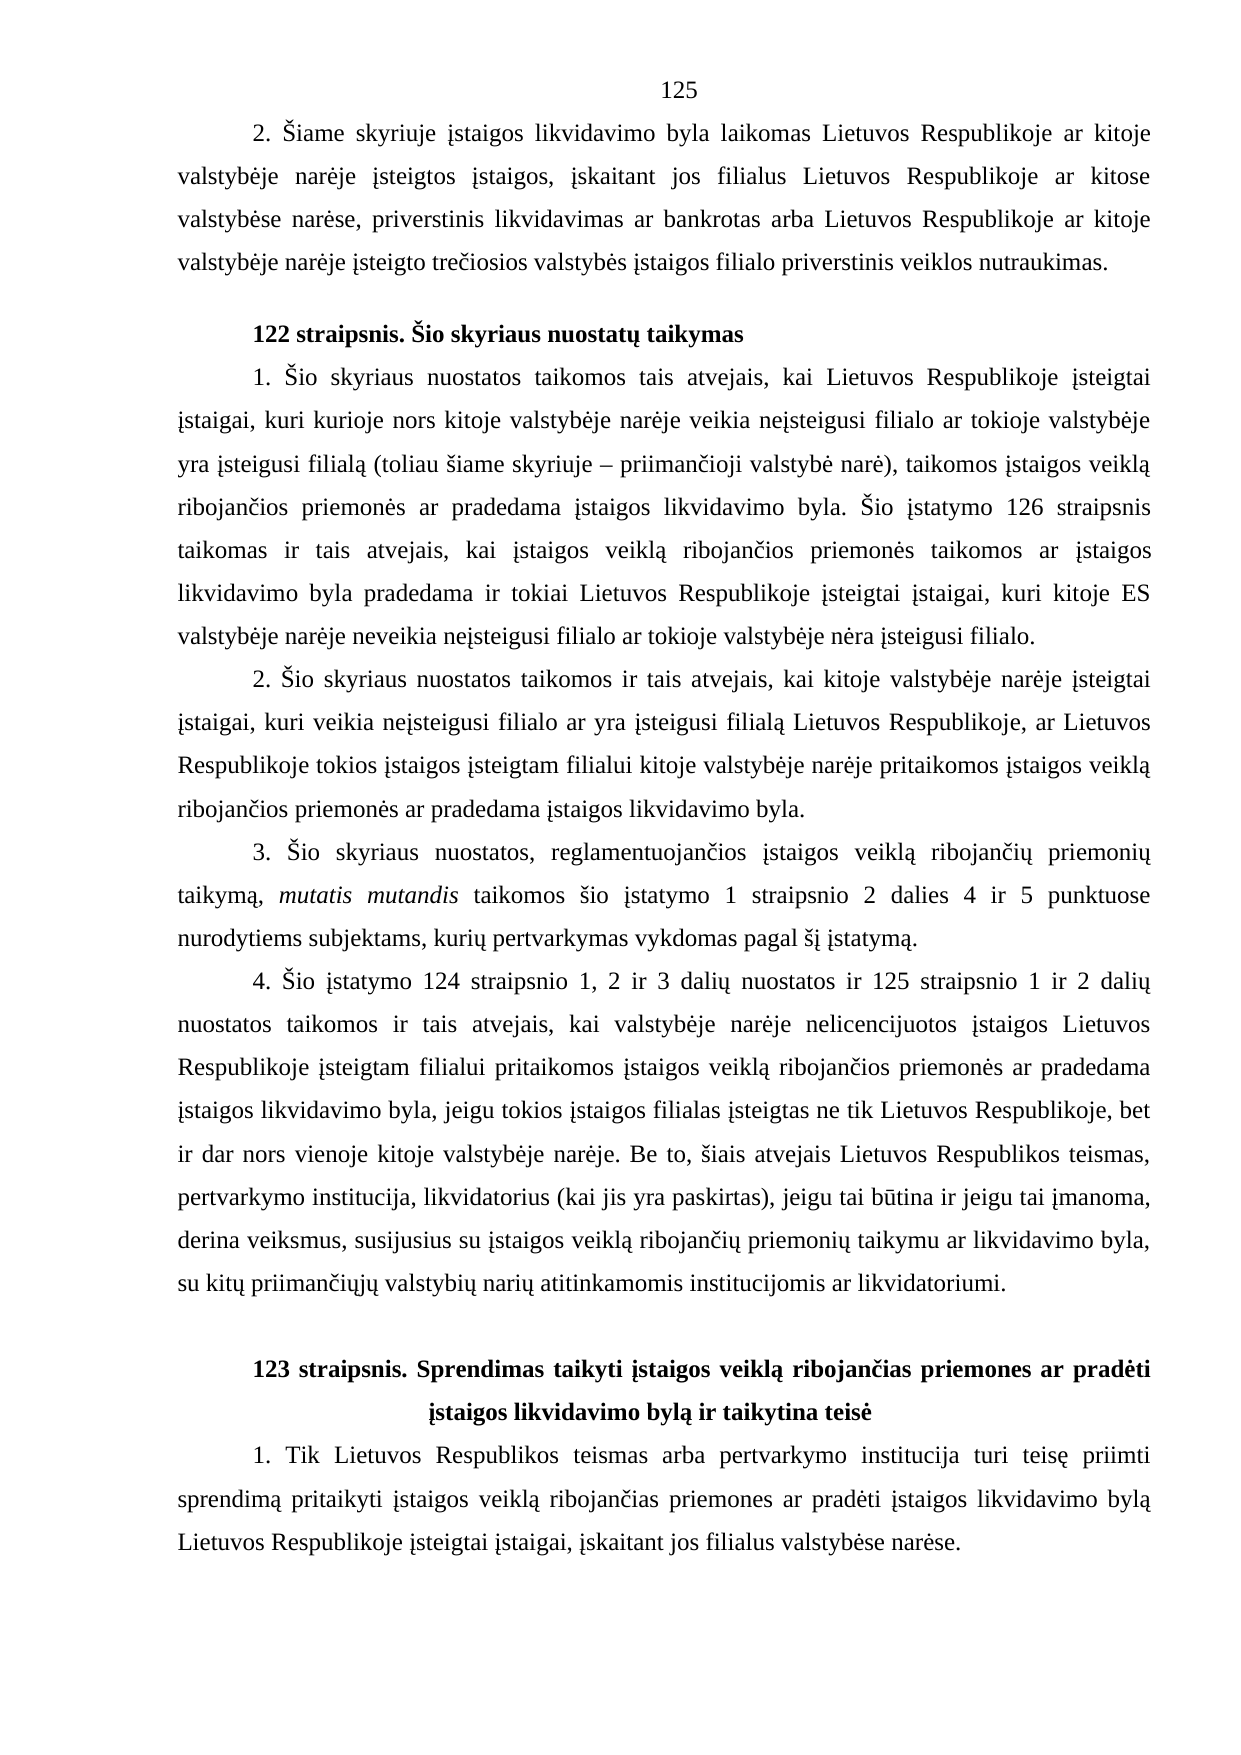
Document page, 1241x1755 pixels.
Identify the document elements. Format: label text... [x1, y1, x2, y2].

text 4. Šio įstatymo 124 straipsnio 1, 2 ir 3 dalių nuostatos ir 125 straipsnio 1 ir 2 dalių nuostatos taikomos ir tais atvejais, kai valstybėje narėje nelicencijuotos įstaigos Lietuvos Respublikoje įsteigtam filialui pritaikomos įstaigos veiklą ribojančios priemonės ar pradedama įstaigos likvidavimo byla, jeigu tokios įstaigos filialas įsteigtas ne tik Lietuvos Respublikoje, bet ir dar nors vienoje kitoje valstybėje narėje. Be to, šiais atvejais Lietuvos Respublikos teismas, pertvarkymo institucija, likvidatorius (kai jis yra paskirtas), jeigu tai būtina ir jeigu tai įmanoma, derina veiksmus, susijusius su įstaigos veiklą ribojančių priemonių taikymu ar likvidavimo byla, su kitų priimančiųjų valstybių narių atitinkamomis institucijomis ar likvidatoriumi. [177, 966, 1152, 1297]
text 1. Šio skyriaus nuostatos taikomos tais atvejais, kai Lietuvos Respublikoje įsteigtai įstaigai, kuri kurioje nors kitoje valstybėje narėje veikia neįsteigusi filialo ar tokioje valstybėje yra įsteigusi filialą (toliau šiame skyriuje – priimančioji valstybė narė), taikomos įstaigos veiklą ribojančios priemonės ar pradedama įstaigos likvidavimo byla. Šio įstatymo 126 straipsnis taikomas ir tais atvejais, kai įstaigos veiklą ribojančios priemonės taikomos ar įstaigos likvidavimo byla pradedama ir tokiai Lietuvos Respublikoje įsteigtai įstaigai, kuri kitoje ES valstybėje narėje neveikia neįsteigusi filialo ar tokioje valstybėje nėra įsteigusi filialo. [177, 362, 1152, 650]
text 3. Šio skyriaus nuostatos, reglamentuojančios įstaigos veiklą ribojančių priemonių taikymą, mutatis mutandis taikomos šio įstatymo 1 straipsnio 2 dalies 4 ir 5 punktuose nurodytiems subjektams, kurių pertvarkymas vykdomas pagal šį įstatymą. [177, 837, 1152, 952]
text 2. Šio skyriaus nuostatos taikomos ir tais atvejais, kai kitoje valstybėje narėje įsteigtai įstaigai, kuri veikia neįsteigusi filialo ar yra įsteigusi filialą Lietuvos Respublikoje, ar Lietuvos Respublikoje tokios įstaigos įsteigtam filialui kitoje valstybėje narėje pritaikomos įstaigos veiklą ribojančios priemonės ar pradedama įstaigos likvidavimo byla. [177, 664, 1152, 822]
text 123 straipsnis. Sprendimas taikyti įstaigos veiklą ribojančias priemones ar pradėti įstaigos likvidavimo bylą ir taikytina teisė [252, 1354, 1152, 1426]
text 122 straipsnis. Šio skyriaus nuostatų taikymas [177, 319, 1152, 348]
text 1. Tik Lietuvos Respublikos teismas arba pertvarkymo institucija turi teisę priimti sprendimą pritaikyti įstaigos veiklą ribojančias priemones ar pradėti įstaigos likvidavimo bylą Lietuvos Respublikoje įsteigtai įstaigai, įskaitant jos filialus valstybėse narėse. [177, 1441, 1152, 1556]
text 2. Šiame skyriuje įstaigos likvidavimo byla laikomas Lietuvos Respublikoje ar kitoje valstybėje narėje įsteigtos įstaigos, įskaitant jos filialus Lietuvos Respublikoje ar kitose valstybėse narėse, priverstinis likvidavimas ar bankrotas arba Lietuvos Respublikoje ar kitoje valstybėje narėje įsteigto trečiosios valstybės įstaigos filialo priverstinis veiklos nutraukimas. [177, 118, 1152, 276]
